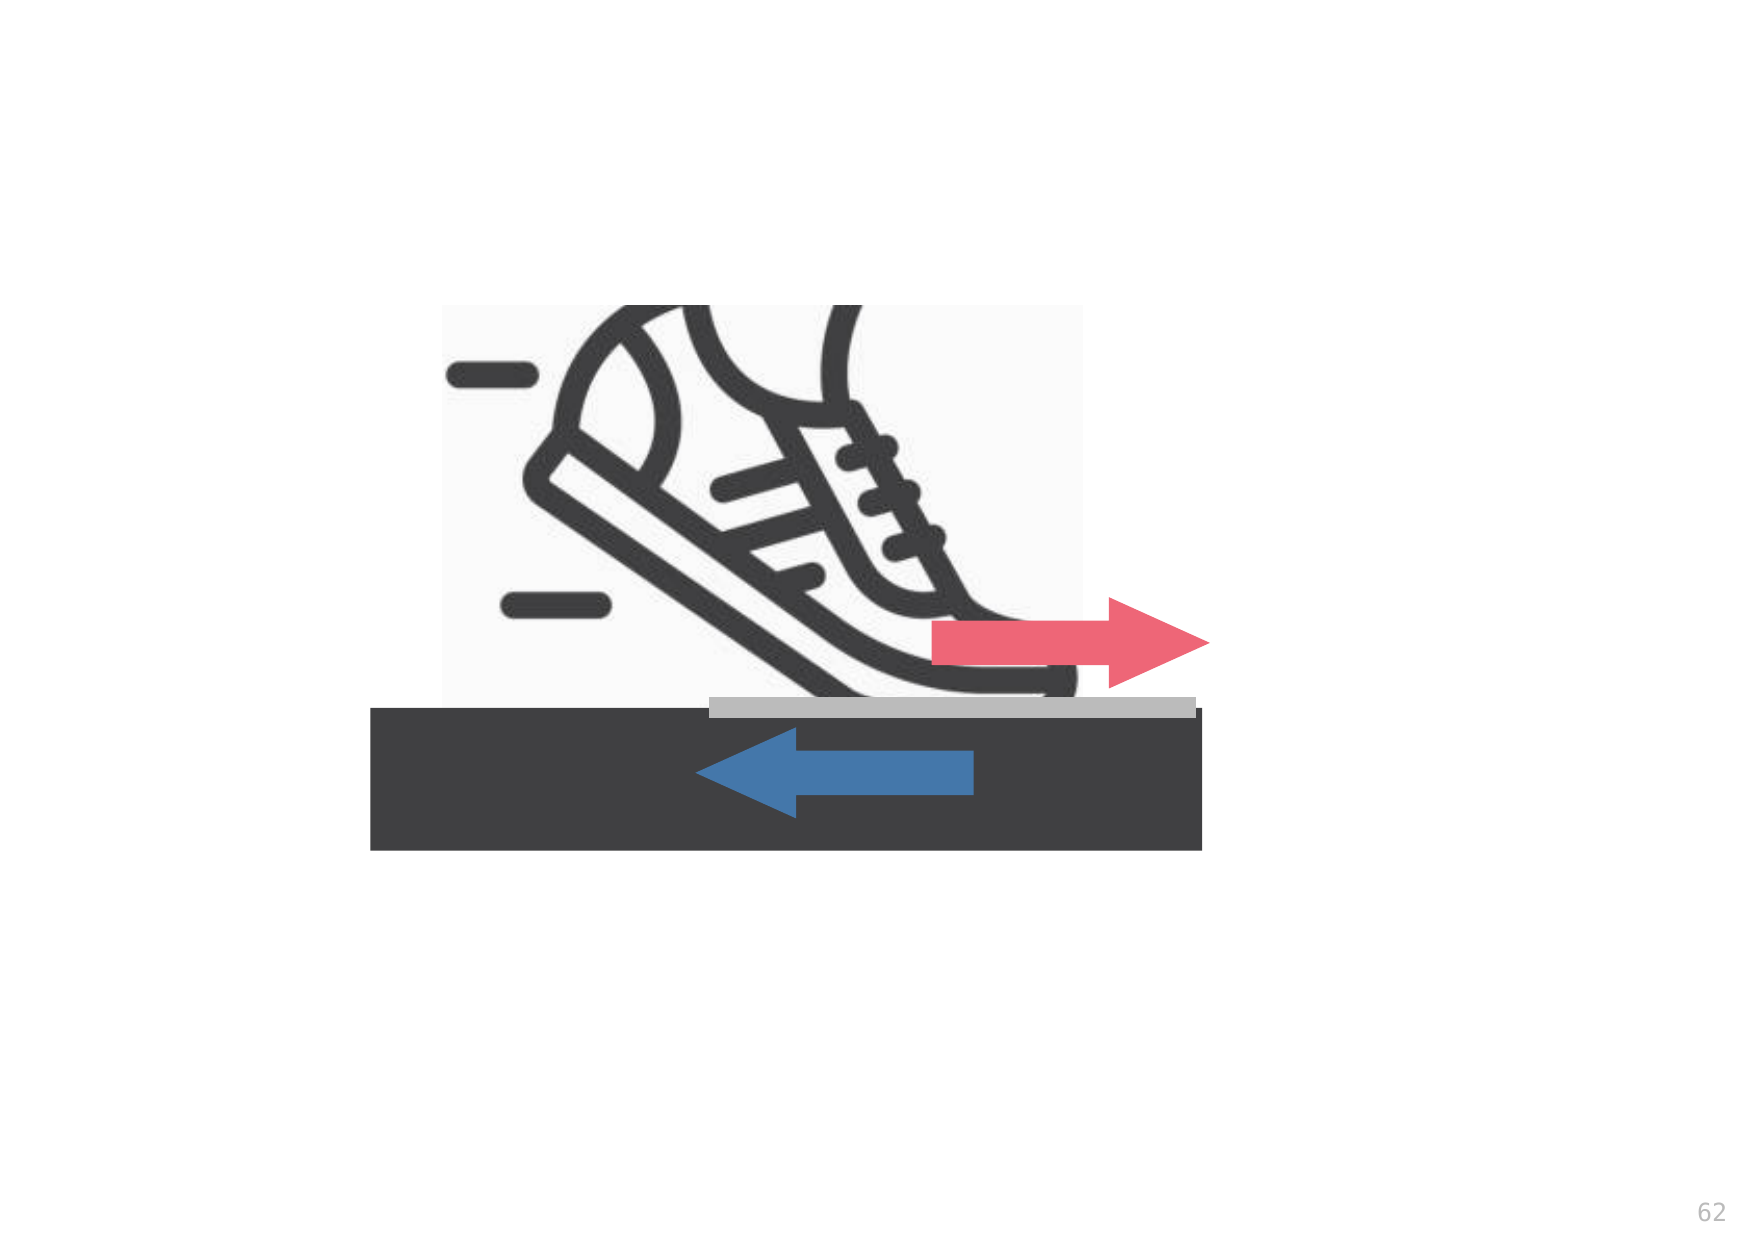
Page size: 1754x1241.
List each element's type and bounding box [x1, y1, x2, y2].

picture [442, 305, 1083, 707]
text_box [931, 597, 1210, 689]
text_box [370, 707, 1203, 851]
